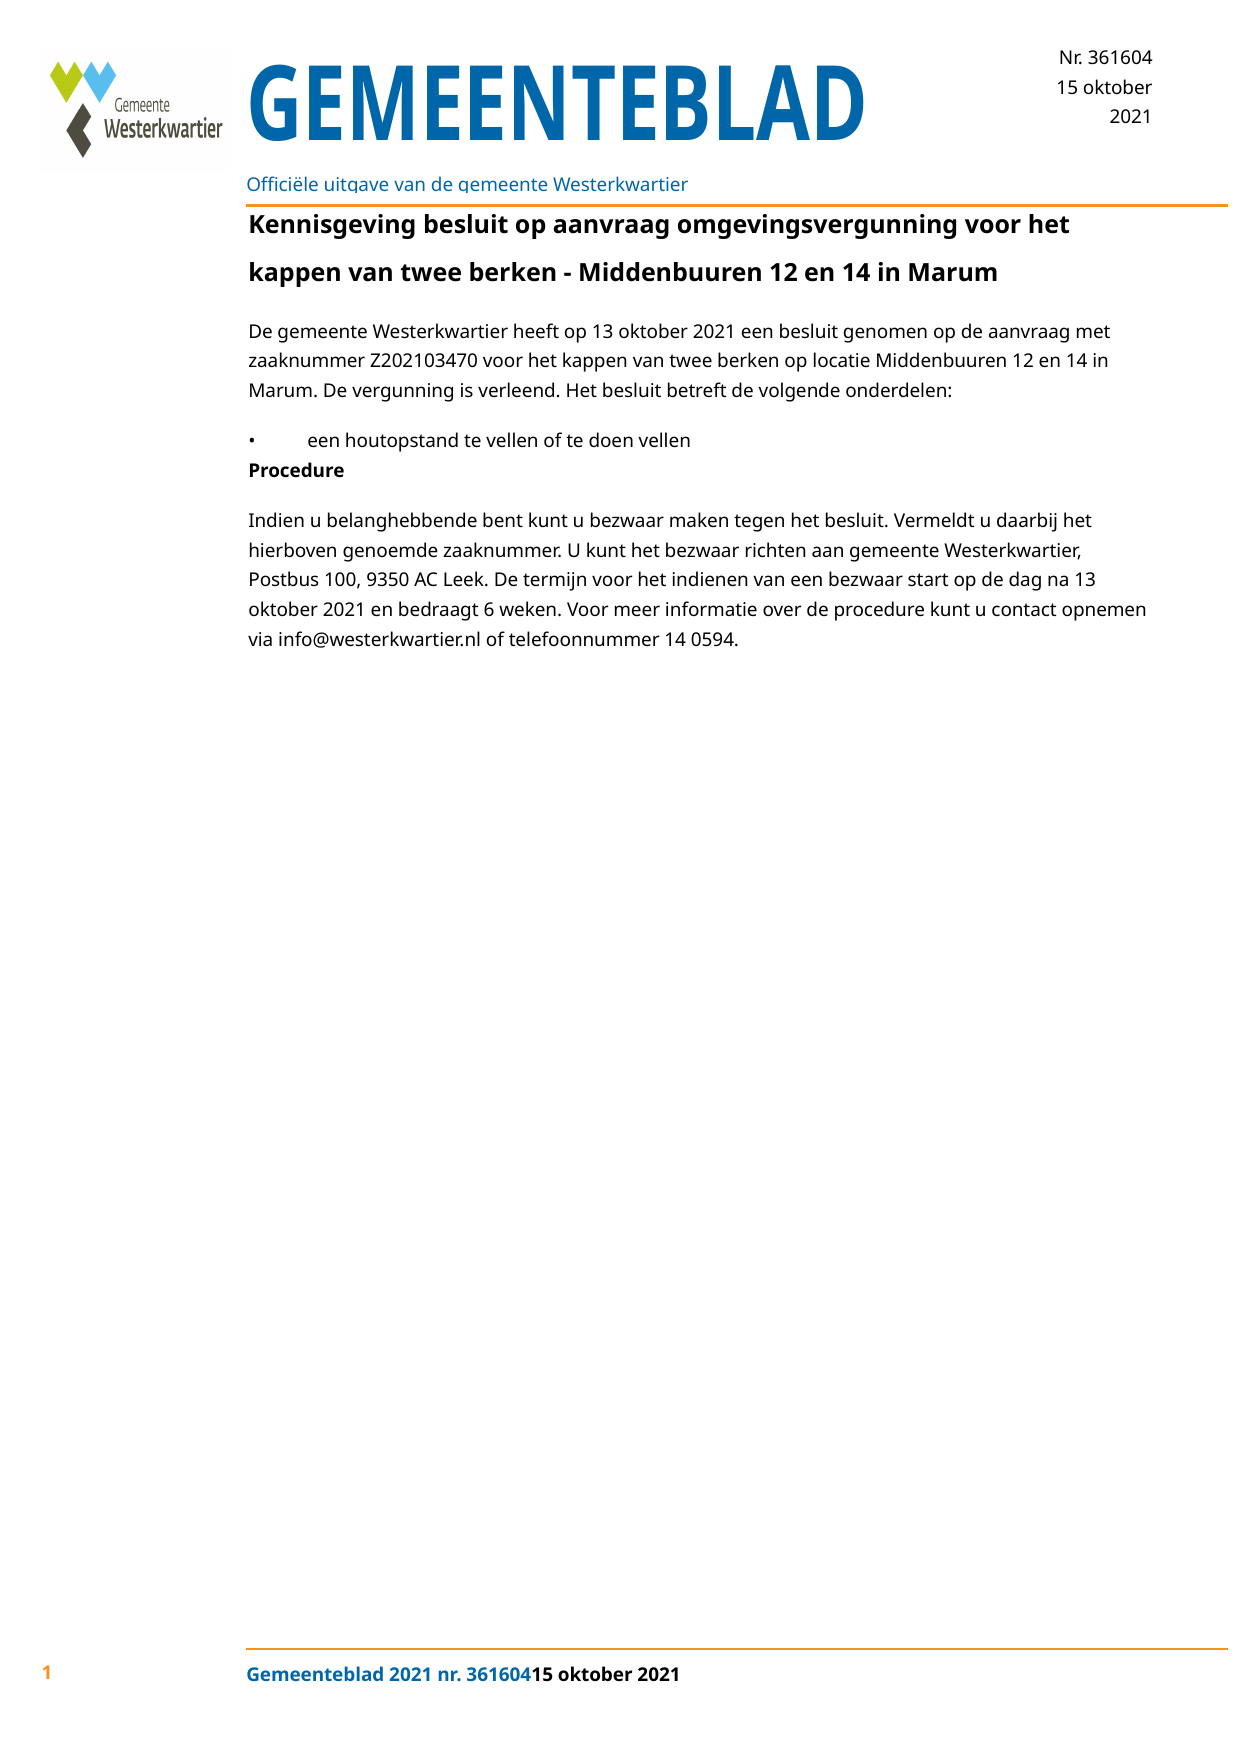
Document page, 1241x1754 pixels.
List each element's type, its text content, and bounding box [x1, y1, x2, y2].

text De gemeente Westerkwartier heeft op 13 oktober 2021 een besluit genomen op de aanvraag met zaaknummer Z202103470 voor het kappen van twee berken op locatie Middenbuuren 12 en 14 in Marum. De vergunning is verleend. Het besluit betreft de volgende onderdelen: [248, 318, 1152, 403]
text Procedure [248, 457, 1152, 483]
picture [41, 47, 231, 172]
text Indien u belanghebbende bent kunt u bezwaar maken tegen het besluit. Vermeldt u daarbij het hierboven genoemde zaaknummer. U kunt het bezwaar richten aan gemeente Westerkwartier, Postbus 100, 9350 AC Leek. De termijn voor het indienen van een bezwaar start op de dag na 13 oktober 2021 en bedraagt 6 weken. Voor meer informatie over de procedure kunt u contact opnemen via info@westerkwartier.nl of telefoonnummer 14 0594. [248, 507, 1152, 652]
text Kennisgeving besluit op aanvraag omgevingsvergunning voor het kappen van twee berken - Middenbuuren 12 en 14 in Marum [248, 207, 1152, 288]
list een houtopstand te vellen of te doen vellen [248, 427, 1152, 453]
